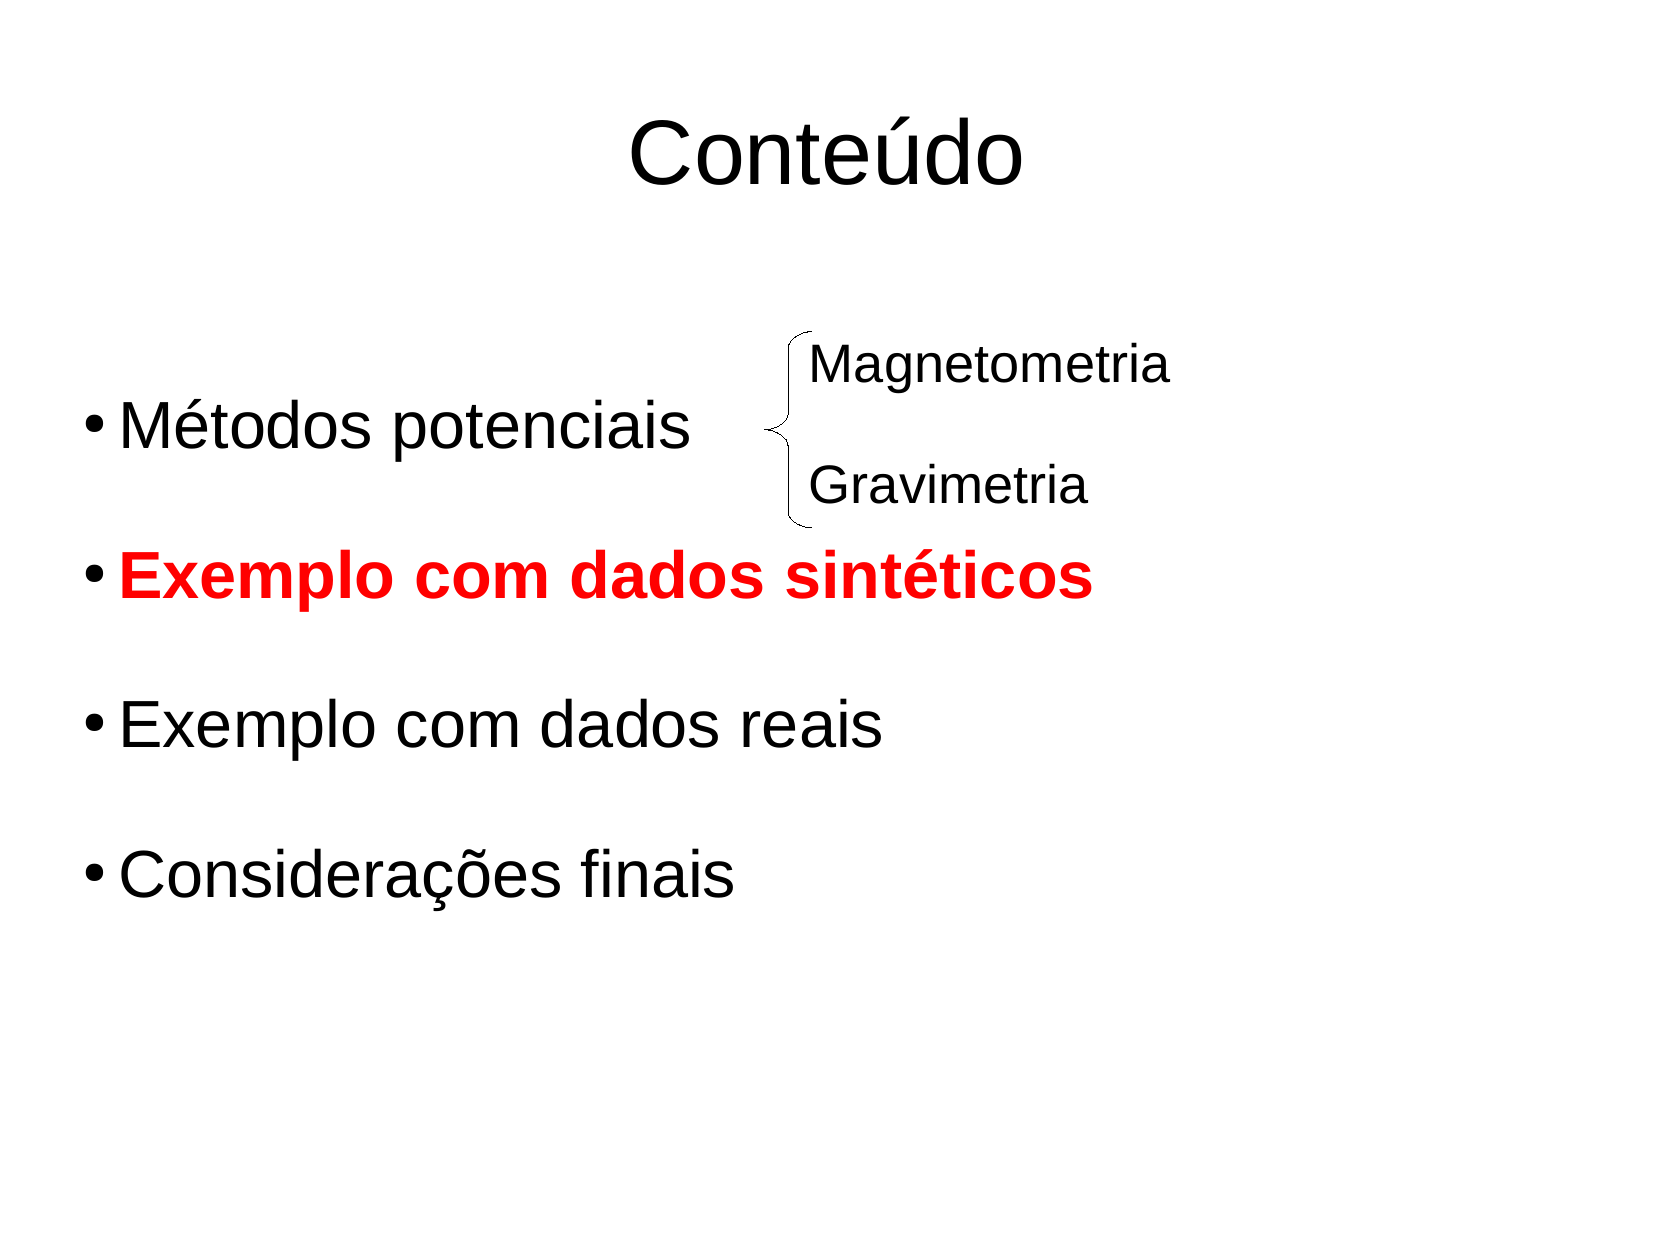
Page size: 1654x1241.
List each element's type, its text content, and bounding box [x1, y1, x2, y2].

text_box Magnetometria Gravimetria [794, 325, 1291, 523]
title Conteúdo [82, 49, 1571, 257]
subtitle Métodos potenciais Exemplo com dados sintéticos Exemplo com dados reais Considerações finais [82, 290, 1571, 1010]
